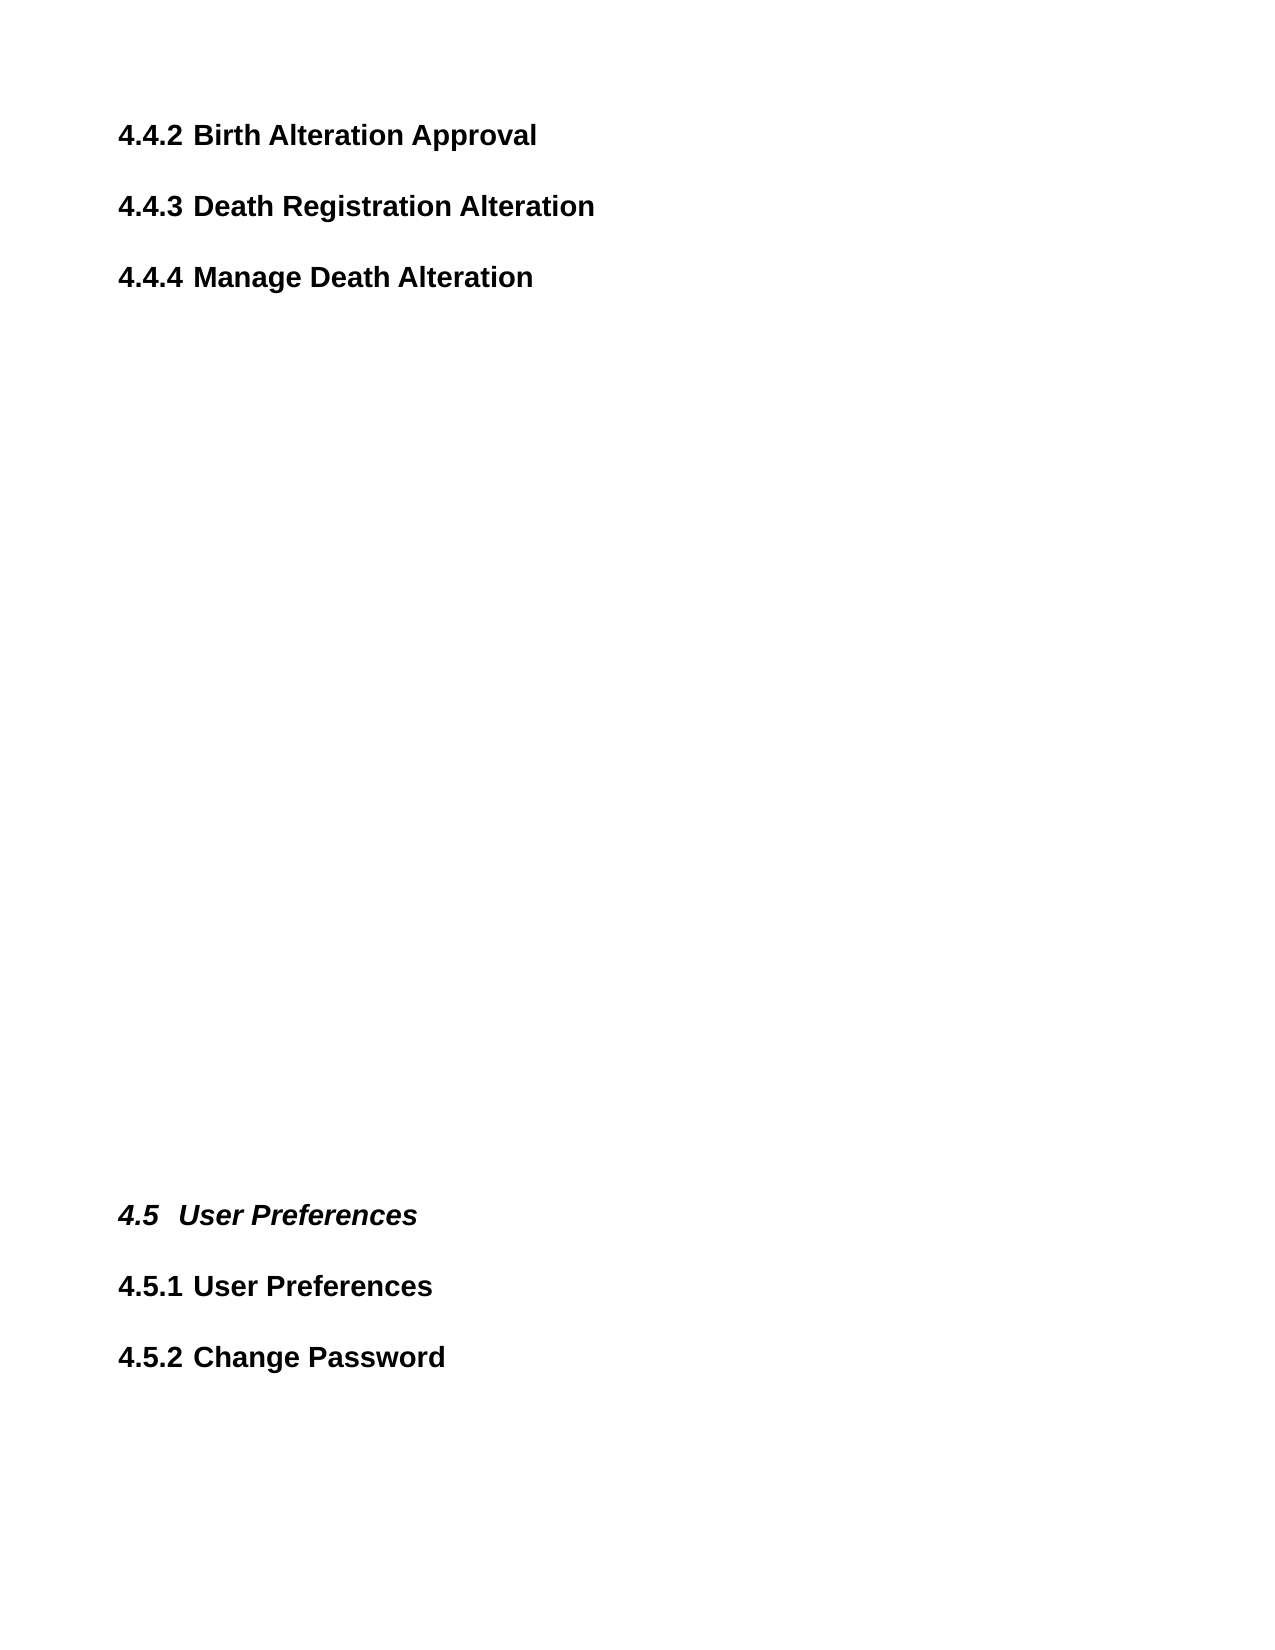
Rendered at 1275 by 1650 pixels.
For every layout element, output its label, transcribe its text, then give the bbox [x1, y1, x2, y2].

subtitle Change Password [118, 1339, 1157, 1373]
subtitle User Preferences [118, 1268, 1157, 1302]
subtitle User Preferences [118, 1197, 1157, 1231]
subtitle Birth Alteration Approval [118, 118, 1157, 152]
subtitle Manage Death Alteration [118, 260, 1157, 294]
subtitle Death Registration Alteration [118, 189, 1157, 223]
